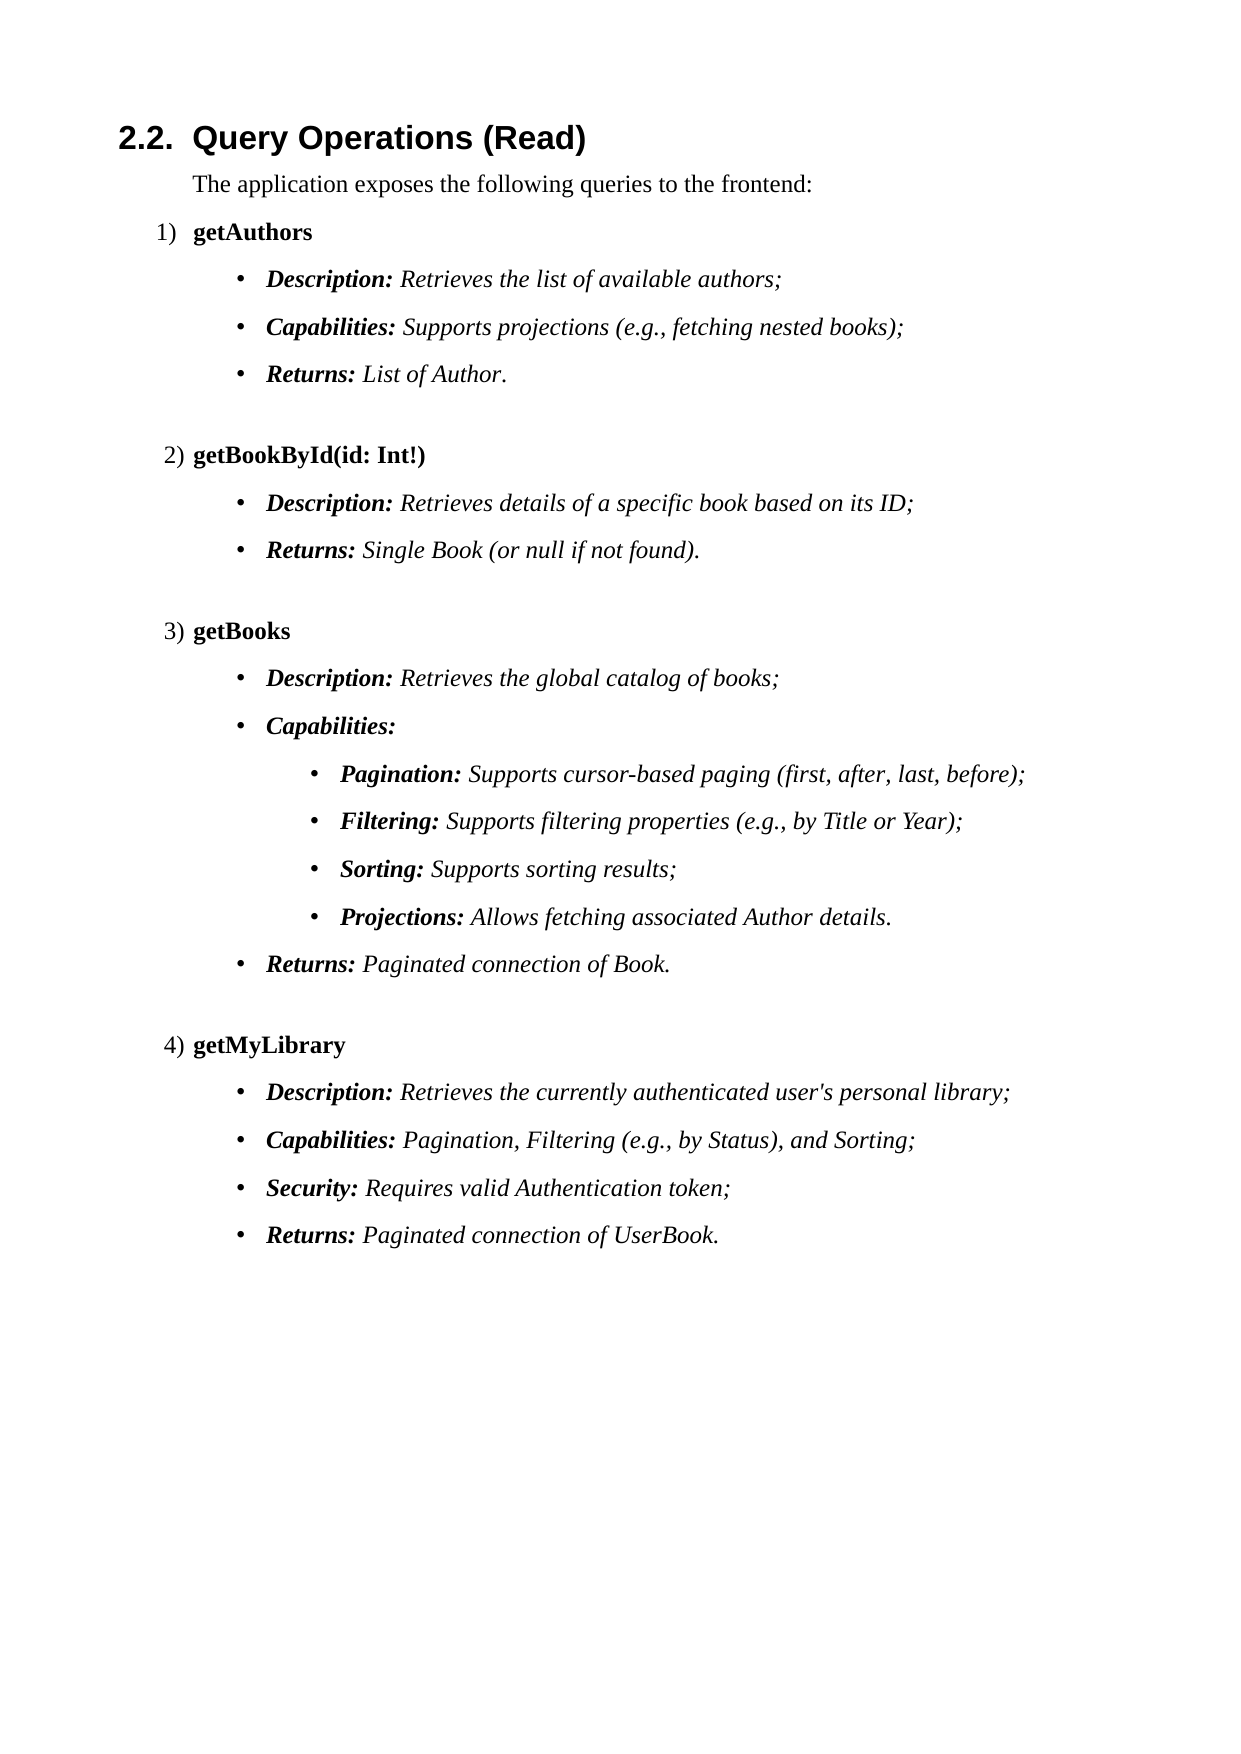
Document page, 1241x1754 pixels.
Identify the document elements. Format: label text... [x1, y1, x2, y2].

list Security: Requires valid Authentication token; [236, 1173, 1122, 1201]
list Filtering: Supports filtering properties (e.g., by Title or Year); [310, 806, 1122, 835]
list Pagination: Supports cursor-based paging (first, after, last, before); [310, 759, 1122, 787]
list getMyLibrary [164, 1030, 1122, 1058]
list Returns: Single Book (or null if not found). [236, 535, 1122, 597]
list getBooks [164, 616, 1122, 645]
list getBookById(id: Int!) [164, 440, 1122, 469]
list Capabilities: [236, 711, 1122, 740]
list Description: Retrieves the list of available authors; [236, 264, 1122, 293]
subtitle Query Operations (Read) [118, 118, 1122, 157]
list Description: Retrieves the currently authenticated user's personal library; [236, 1077, 1122, 1106]
list Capabilities: Pagination, Filtering (e.g., by Status), and Sorting; [236, 1125, 1122, 1154]
list Description: Retrieves details of a specific book based on its ID; [236, 488, 1122, 516]
list Description: Retrieves the global catalog of books; [236, 663, 1122, 692]
list Capabilities: Supports projections (e.g., fetching nested books); [236, 312, 1122, 341]
list Returns: List of Author. [236, 359, 1122, 421]
list getAuthors [156, 217, 1122, 245]
list Projections: Allows fetching associated Author details. [310, 902, 1122, 930]
text The application exposes the following queries to the frontend: [118, 169, 1122, 198]
list Returns: Paginated connection of UserBook. [236, 1220, 1122, 1249]
list Returns: Paginated connection of Book. [236, 949, 1122, 1011]
list Sorting: Supports sorting results; [310, 854, 1122, 883]
